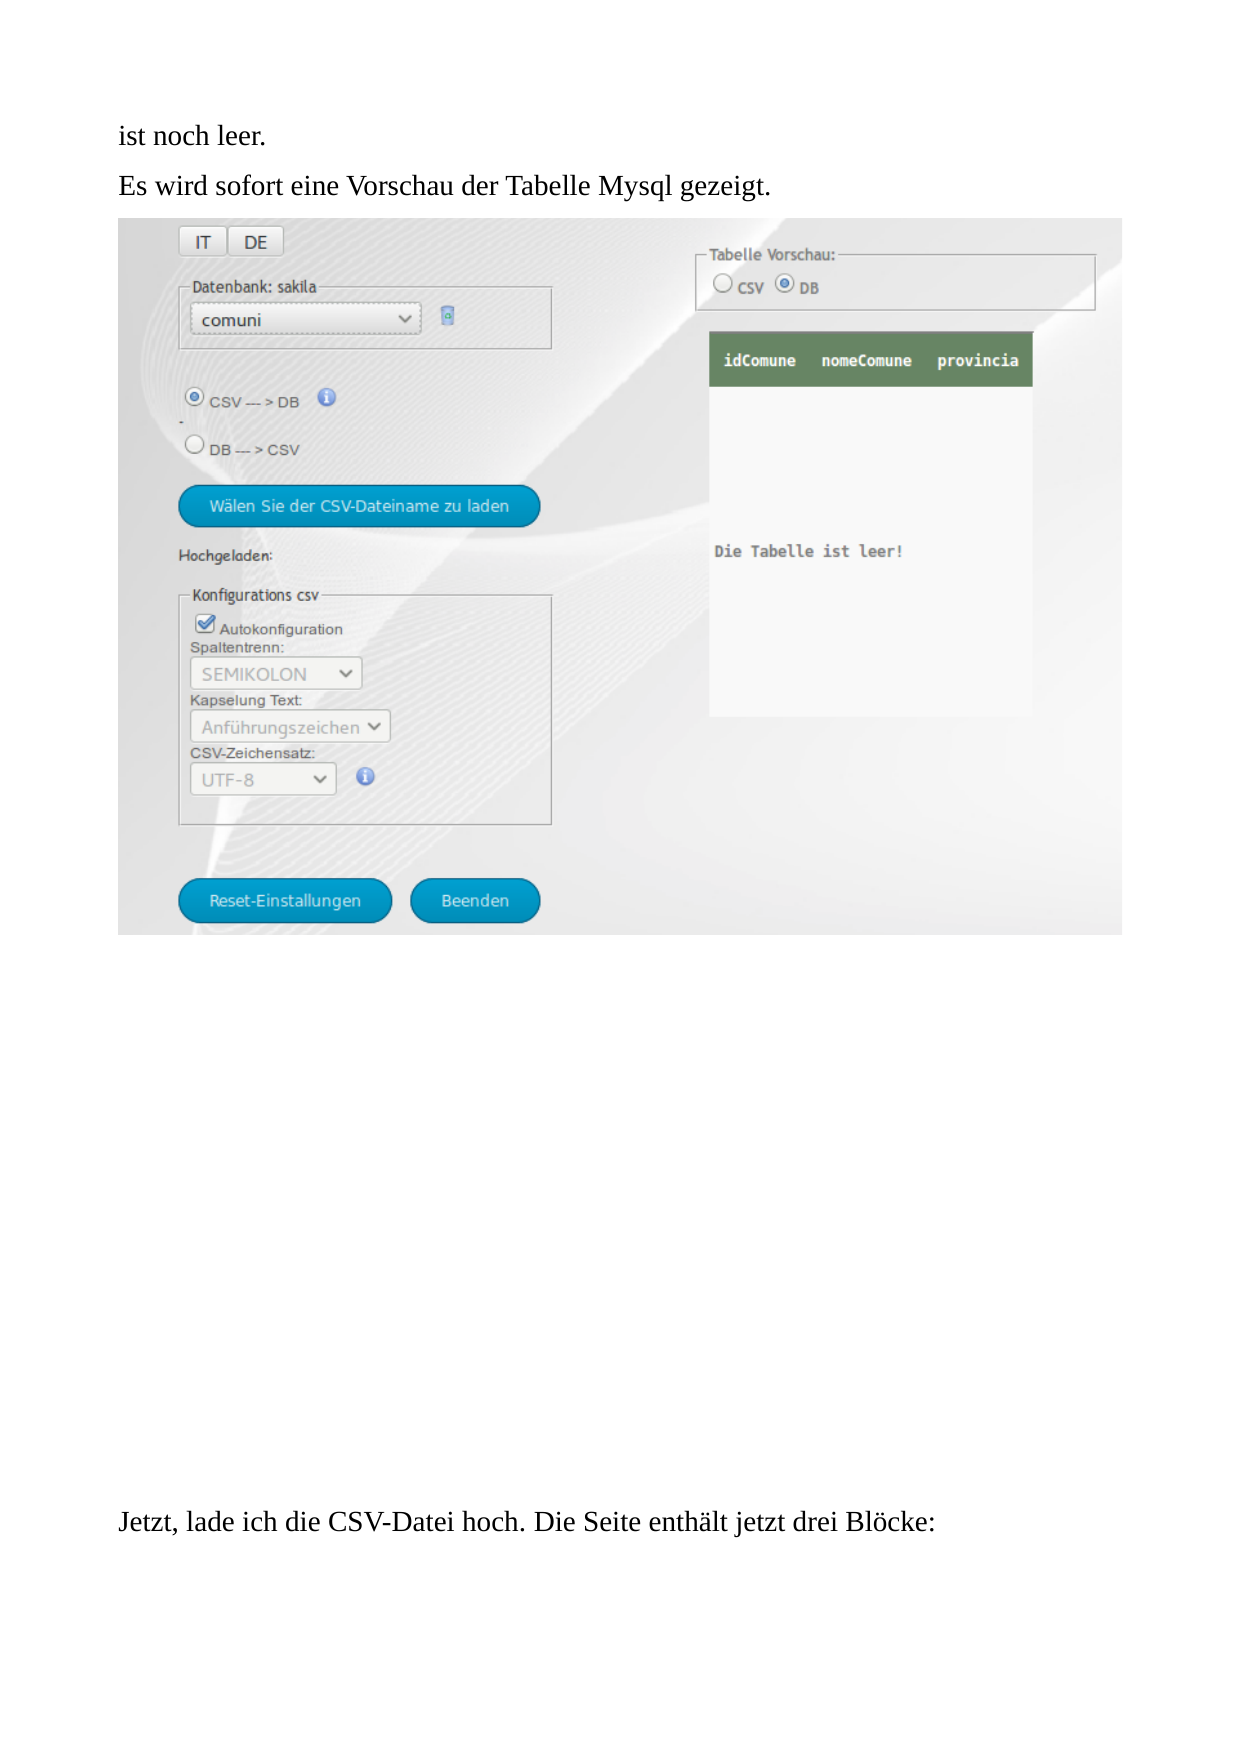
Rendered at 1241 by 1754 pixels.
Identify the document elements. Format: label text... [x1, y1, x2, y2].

text ist noch leer. [118, 118, 1122, 152]
picture [118, 218, 1123, 935]
text Jetzt, lade ich die CSV-Datei hoch. Die Seite enthält jetzt drei Blöcke: [118, 1504, 1122, 1538]
text Es wird sofort eine Vorschau der Tabelle Mysql gezeigt. [118, 168, 1122, 202]
